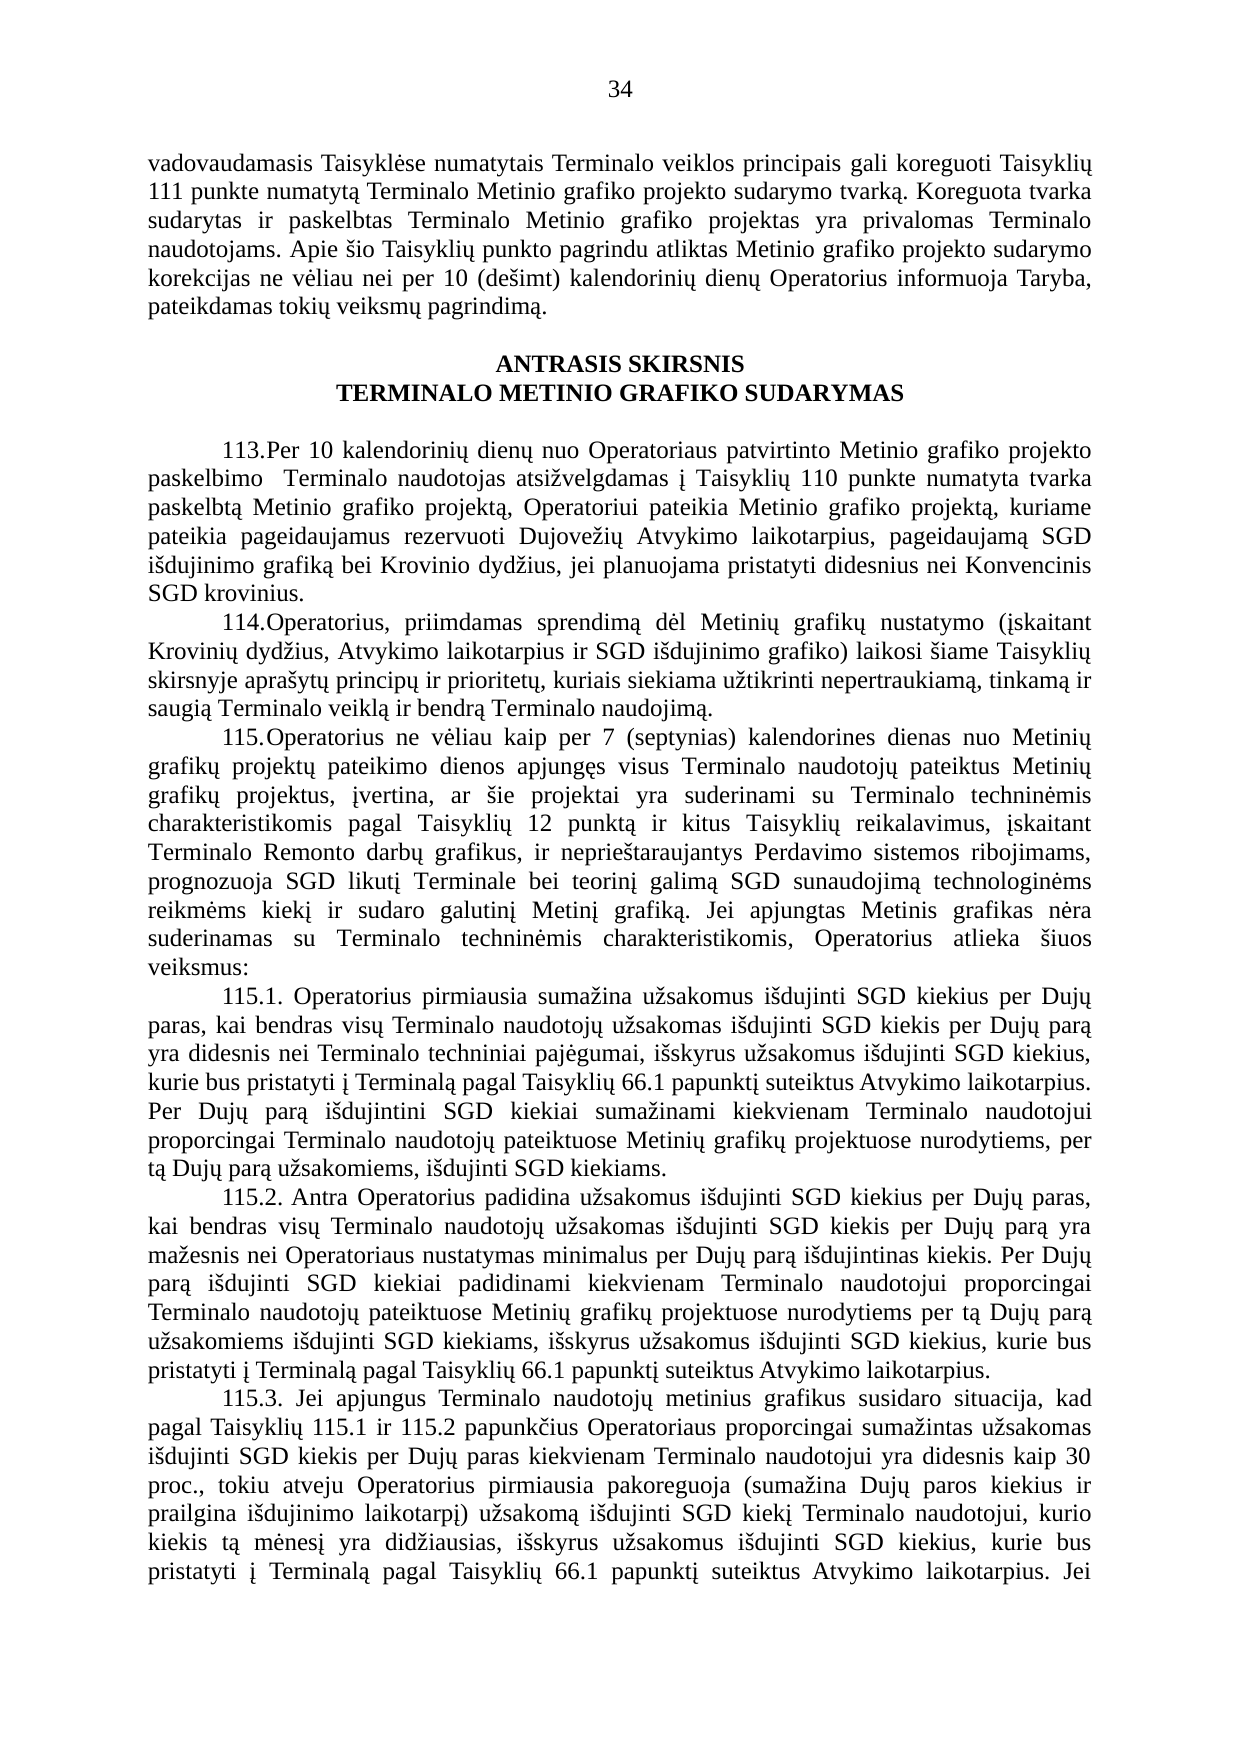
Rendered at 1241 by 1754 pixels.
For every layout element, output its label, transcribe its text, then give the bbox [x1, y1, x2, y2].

subtitle TERMINALO METINIO GRAFIKO SUDARYMAS [148, 378, 1092, 406]
text 113. Per 10 kalendorinių dienų nuo Operatoriaus patvirtinto Metinio grafiko projekto paskelbimo Terminalo naudotojas atsižvelgdamas į Taisyklių 110 punkte numatyta tvarka paskelbtą Metinio grafiko projektą, Operatoriui pateikia Metinio grafiko projektą, kuriame pateikia pageidaujamus rezervuoti Dujovežių Atvykimo laikotarpius, pageidaujamą SGD išdujinimo grafiką bei Krovinio dydžius, jei planuojama pristatyti didesnius nei Konvencinis SGD krovinius. [148, 435, 1092, 607]
text 115. Operatorius ne vėliau kaip per 7 (septynias) kalendorines dienas nuo Metinių grafikų projektų pateikimo dienos apjungęs visus Terminalo naudotojų pateiktus Metinių grafikų projektus, įvertina, ar šie projektai yra suderinami su Terminalo techninėmis charakteristikomis pagal Taisyklių 12 punktą ir kitus Taisyklių reikalavimus, įskaitant Terminalo Remonto darbų grafikus, ir neprieštaraujantys Perdavimo sistemos ribojimams, prognozuoja SGD likutį Terminale bei teorinį galimą SGD sunaudojimą technologinėms reikmėms kiekį ir sudaro galutinį Metinį grafiką. Jei apjungtas Metinis grafikas nėra suderinamas su Terminalo techninėmis charakteristikomis, Operatorius atlieka šiuos veiksmus: [148, 722, 1092, 981]
text 115.2. Antra Operatorius padidina užsakomus išdujinti SGD kiekius per Dujų paras, kai bendras visų Terminalo naudotojų užsakomas išdujinti SGD kiekis per Dujų parą yra mažesnis nei Operatoriaus nustatymas minimalus per Dujų parą išdujintinas kiekis. Per Dujų parą išdujinti SGD kiekiai padidinami kiekvienam Terminalo naudotojui proporcingai Terminalo naudotojų pateiktuose Metinių grafikų projektuose nurodytiems per tą Dujų parą užsakomiems išdujinti SGD kiekiams, išskyrus užsakomus išdujinti SGD kiekius, kurie bus pristatyti į Terminalą pagal Taisyklių 66.1 papunktį suteiktus Atvykimo laikotarpius. [148, 1182, 1092, 1383]
text 115.1. Operatorius pirmiausia sumažina užsakomus išdujinti SGD kiekius per Dujų paras, kai bendras visų Terminalo naudotojų užsakomas išdujinti SGD kiekis per Dujų parą yra didesnis nei Terminalo techniniai pajėgumai, išskyrus užsakomus išdujinti SGD kiekius, kurie bus pristatyti į Terminalą pagal Taisyklių 66.1 papunktį suteiktus Atvykimo laikotarpius. Per Dujų parą išdujintini SGD kiekiai sumažinami kiekvienam Terminalo naudotojui proporcingai Terminalo naudotojų pateiktuose Metinių grafikų projektuose nurodytiems, per tą Dujų parą užsakomiems, išdujinti SGD kiekiams. [148, 981, 1092, 1182]
text ANTRASIS SKIRSNIS [148, 349, 1092, 378]
text 115.3. Jei apjungus Terminalo naudotojų metinius grafikus susidaro situacija, kad pagal Taisyklių 115.1 ir 115.2 papunkčius Operatoriaus proporcingai sumažintas užsakomas išdujinti SGD kiekis per Dujų paras kiekvienam Terminalo naudotojui yra didesnis kaip 30 proc., tokiu atveju Operatorius pirmiausia pakoreguoja (sumažina Dujų paros kiekius ir prailgina išdujinimo laikotarpį) užsakomą išdujinti SGD kiekį Terminalo naudotojui, kurio kiekis tą mėnesį yra didžiausias, išskyrus užsakomus išdujinti SGD kiekius, kurie bus pristatyti į Terminalą pagal Taisyklių 66.1 papunktį suteiktus Atvykimo laikotarpius. Jei [148, 1383, 1092, 1585]
text 114. Operatorius, priimdamas sprendimą dėl Metinių grafikų nustatymo (įskaitant Krovinių dydžius, Atvykimo laikotarpius ir SGD išdujinimo grafiko) laikosi šiame Taisyklių skirsnyje aprašytų principų ir prioritetų, kuriais siekiama užtikrinti nepertraukiamą, tinkamą ir saugią Terminalo veiklą ir bendrą Terminalo naudojimą. [148, 607, 1092, 722]
text vadovaudamasis Taisyklėse numatytais Terminalo veiklos principais gali koreguoti Taisyklių 111 punkte numatytą Terminalo Metinio grafiko projekto sudarymo tvarką. Koreguota tvarka sudarytas ir paskelbtas Terminalo Metinio grafiko projektas yra privalomas Terminalo naudotojams. Apie šio Taisyklių punkto pagrindu atliktas Metinio grafiko projekto sudarymo korekcijas ne vėliau nei per 10 (dešimt) kalendorinių dienų Operatorius informuoja Taryba, pateikdamas tokių veiksmų pagrindimą. [148, 148, 1092, 320]
